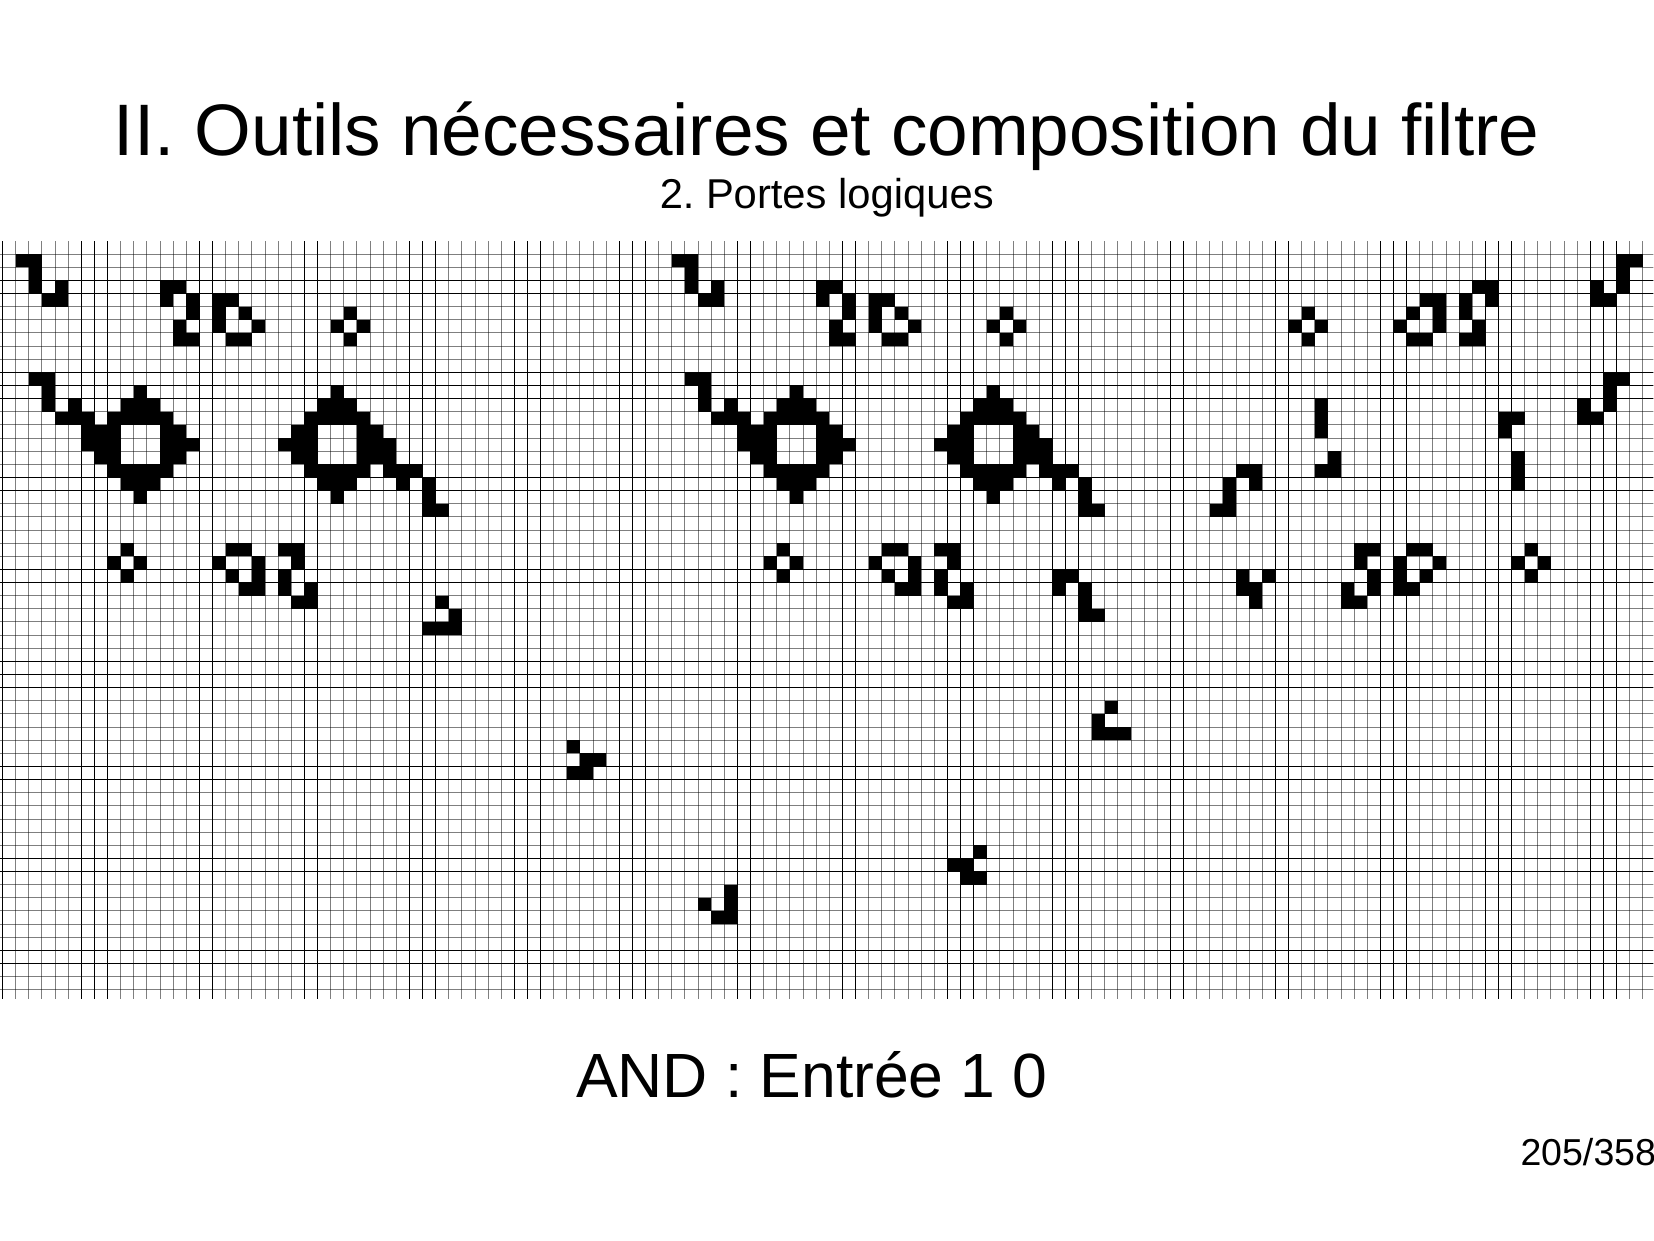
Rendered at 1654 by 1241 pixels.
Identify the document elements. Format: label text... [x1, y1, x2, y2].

title II. Outils nécessaires et composition du filtre 2. Portes logiques [82, 49, 1572, 257]
picture [0, 241, 1654, 999]
text_box <number>/358 [1505, 1124, 1654, 1182]
text_box AND : Entrée 1 0 [561, 1033, 1064, 1119]
